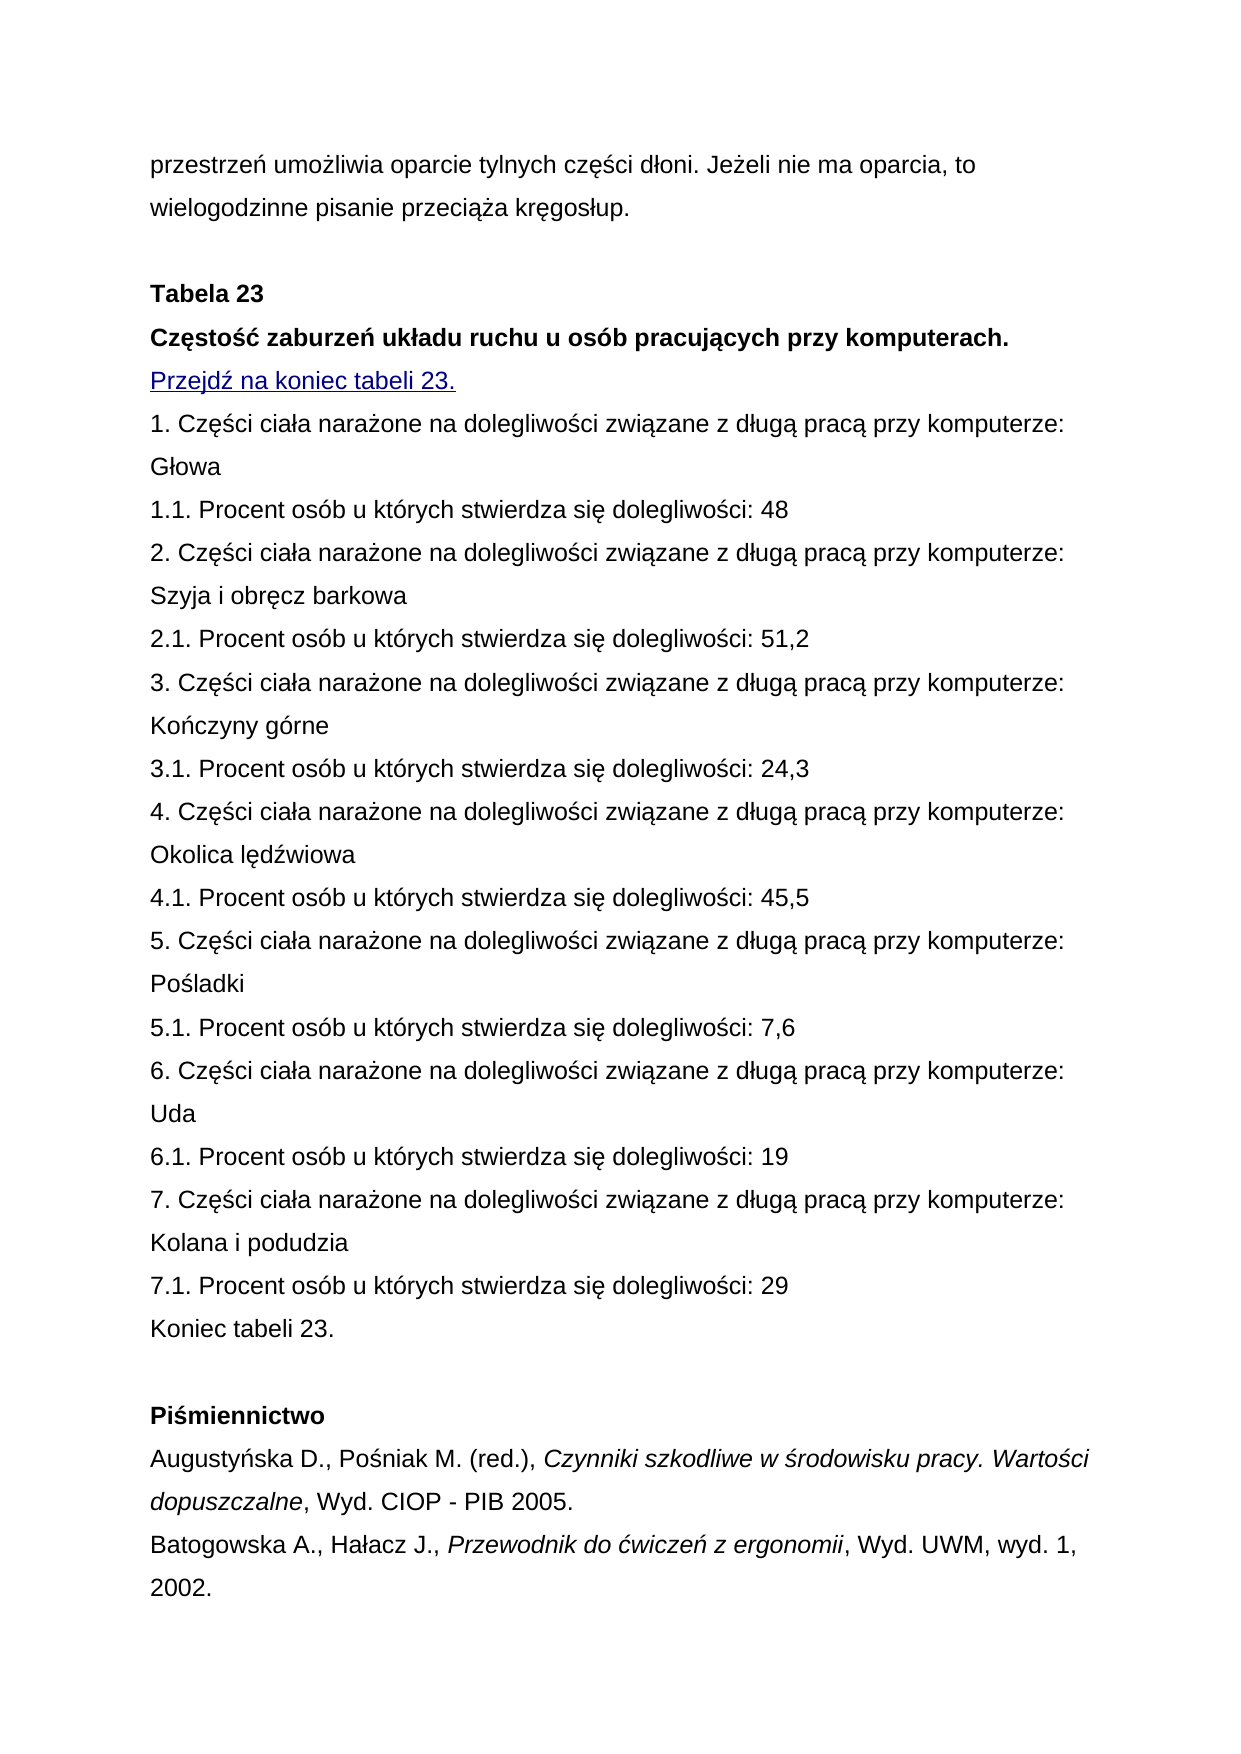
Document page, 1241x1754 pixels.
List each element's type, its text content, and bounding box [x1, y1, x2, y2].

text Częstość zaburzeń układu ruchu u osób pracujących przy komputerach. Przejdź na koniec tabeli 23. [150, 322, 1090, 394]
text Augustyńska D., Pośniak M. (red.), Czynniki szkodliwe w środowisku pracy. Wartości dopuszczalne, Wyd. CIOP - PIB 2005. [150, 1444, 1090, 1516]
subtitle Piśmiennictwo [150, 1401, 1090, 1429]
text 1.1. Procent osób u których stwierdza się dolegliwości: 48 [150, 495, 1090, 524]
text 6. Części ciała narażone na dolegliwości związane z długą pracą przy komputerze: Uda [150, 1056, 1090, 1127]
text Batogowska A., Hałacz J., Przewodnik do ćwiczeń z ergonomii, Wyd. UWM, wyd. 1, 2002. [150, 1530, 1090, 1602]
text Tabela 23 [150, 279, 1090, 308]
text 2. Części ciała narażone na dolegliwości związane z długą pracą przy komputerze: Szyja i obręcz barkowa [150, 538, 1090, 610]
text 4. Części ciała narażone na dolegliwości związane z długą pracą przy komputerze: Okolica lędźwiowa [150, 797, 1090, 869]
text 7. Części ciała narażone na dolegliwości związane z długą pracą przy komputerze: Kolana i podudzia [150, 1185, 1090, 1257]
text 4.1. Procent osób u których stwierdza się dolegliwości: 45,5 [150, 883, 1090, 912]
text 2.1. Procent osób u których stwierdza się dolegliwości: 51,2 [150, 624, 1090, 653]
text 7.1. Procent osób u których stwierdza się dolegliwości: 29 [150, 1271, 1090, 1300]
text 5.1. Procent osób u których stwierdza się dolegliwości: 7,6 [150, 1012, 1090, 1041]
text 3.1. Procent osób u których stwierdza się dolegliwości: 24,3 [150, 754, 1090, 782]
text 1. Części ciała narażone na dolegliwości związane z długą pracą przy komputerze: Głowa [150, 409, 1090, 481]
text 6.1. Procent osób u których stwierdza się dolegliwości: 19 [150, 1142, 1090, 1171]
text 5. Części ciała narażone na dolegliwości związane z długą pracą przy komputerze: Pośladki [150, 926, 1090, 998]
text przestrzeń umożliwia oparcie tylnych części dłoni. Jeżeli nie ma oparcia, to wielogodzinne pisanie przeciąża kręgosłup. [150, 150, 1090, 222]
text Koniec tabeli 23. [150, 1314, 1090, 1343]
text 3. Części ciała narażone na dolegliwości związane z długą pracą przy komputerze: Kończyny górne [150, 667, 1090, 739]
